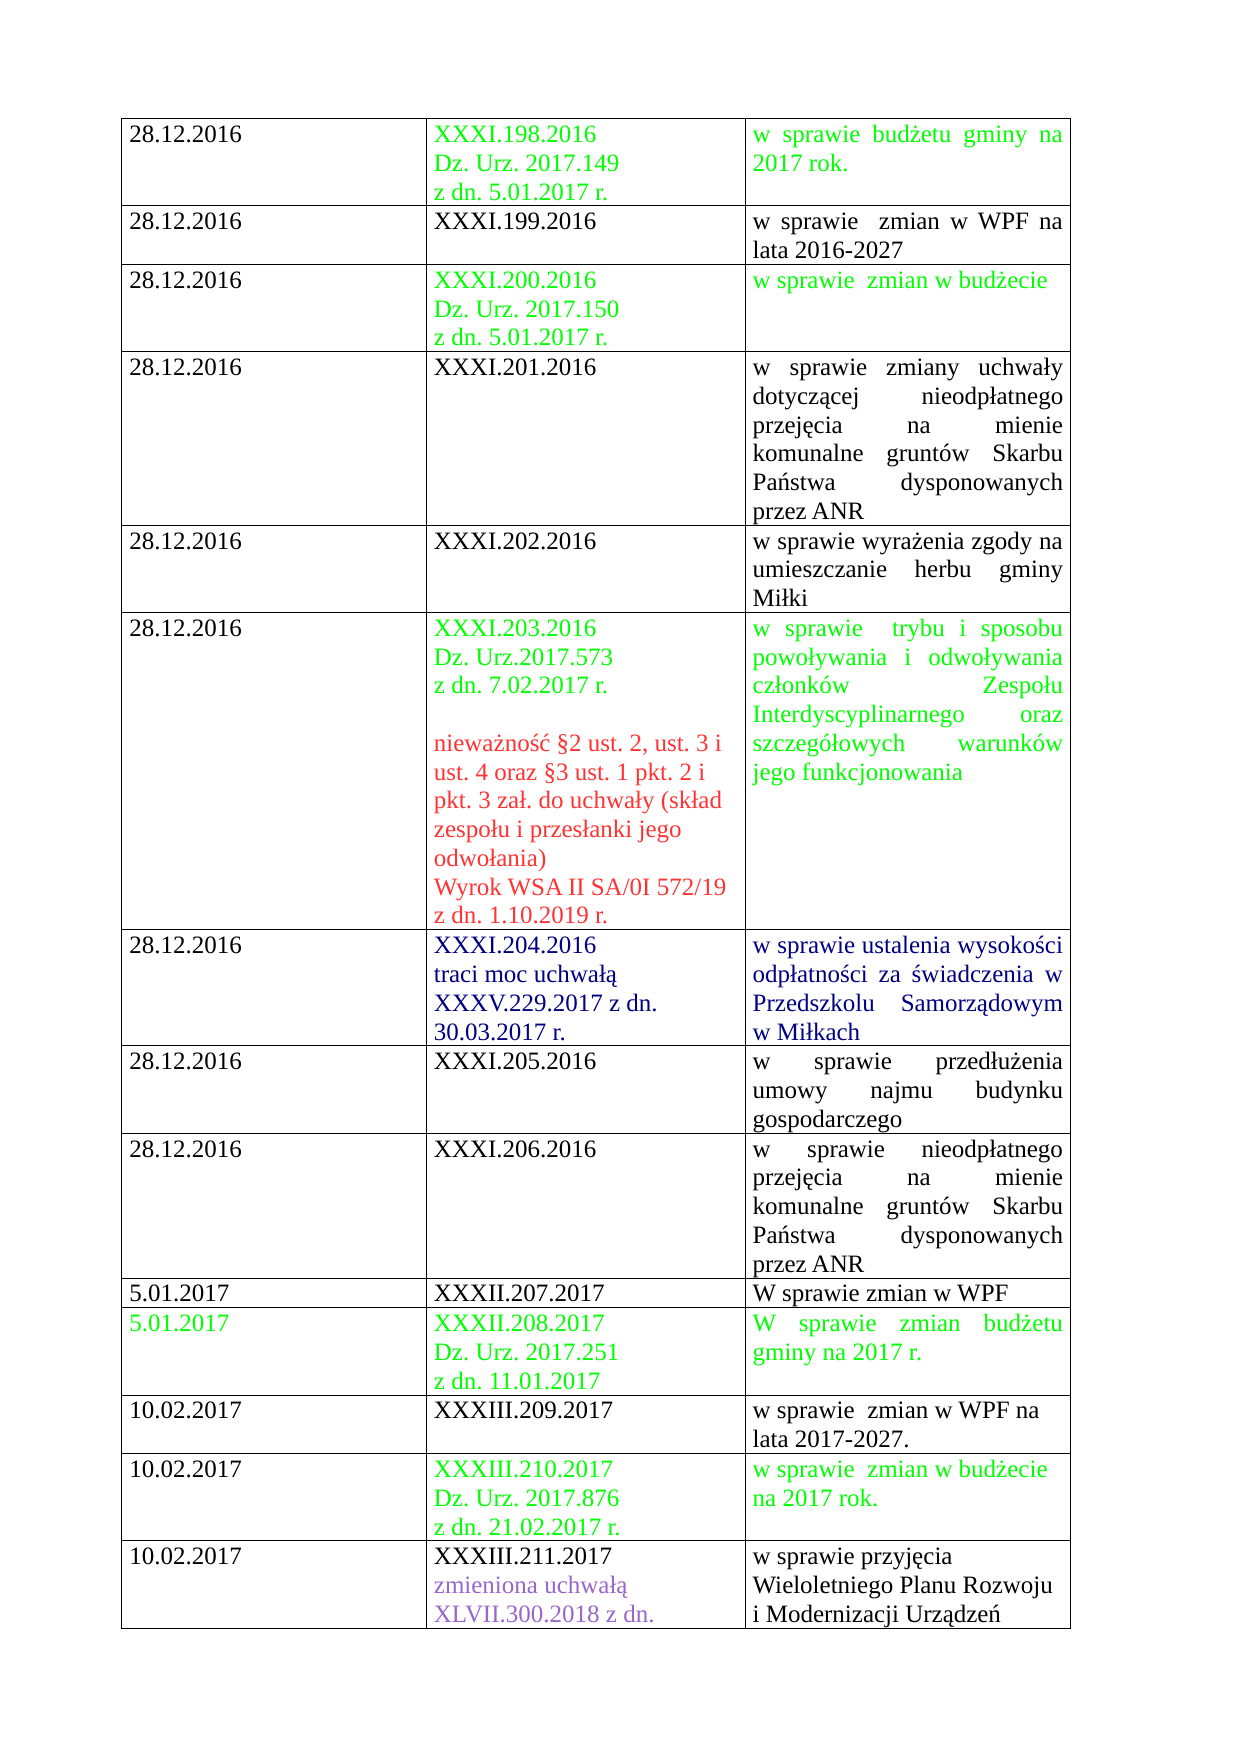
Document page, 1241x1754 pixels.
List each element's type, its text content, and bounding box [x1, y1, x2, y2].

table_cell XXXI.202.2016 [427, 526, 745, 612]
table_cell w sprawie zmiany uchwały dotyczącej nieodpłatnego przejęcia na mienie komunalne gruntów Skarbu Państwa dysponowanych przez ANR [746, 352, 1070, 525]
table_cell w sprawie nieodpłatnego przejęcia na mienie komunalne gruntów Skarbu Państwa dysponowanych przez ANR [746, 1134, 1070, 1277]
table_cell 28.12.2016 [122, 930, 426, 1045]
table_cell W sprawie zmian w WPF [746, 1279, 1070, 1307]
table_cell 28.12.2016 [122, 613, 426, 929]
table_cell w sprawie zmian w WPF na lata 2017-2027. [746, 1396, 1070, 1453]
table_cell 10.02.2017 [122, 1454, 426, 1540]
table_cell XXXI.199.2016 [427, 206, 745, 264]
table_cell w sprawie ustalenia wysokości odpłatności za świadczenia w Przedszkolu Samorządowym w Miłkach [746, 930, 1070, 1045]
table_cell XXXI.204.2016 traci moc uchwałą XXXV.229.2017 z dn. 30.03.2017 r. [427, 930, 745, 1045]
table_cell XXXI.201.2016 [427, 352, 745, 525]
table_cell 28.12.2016 [122, 265, 426, 351]
table_cell w sprawie zmian w budżecie na 2017 rok. [746, 1454, 1070, 1540]
table_cell w sprawie budżetu gminy na 2017 rok. [746, 119, 1070, 205]
table_cell XXXI.203.2016 Dz. Urz.2017.573 z dn. 7.02.2017 r. nieważność §2 ust. 2, ust. 3 i ust. 4 oraz §3 ust. 1 pkt. 2 i pkt. 3 zał. do uchwały (skład zespołu i przesłanki jego odwołania) Wyrok WSA II SA/0I 572/19 z dn. 1.10.2019 r. [427, 613, 745, 929]
table_cell 28.12.2016 [122, 352, 426, 525]
table_cell 28.12.2016 [122, 526, 426, 612]
table_cell 5.01.2017 [122, 1308, 426, 1394]
table_cell XXXIII.210.2017 Dz. Urz. 2017.876 z dn. 21.02.2017 r. [427, 1454, 745, 1540]
table_cell w sprawie przedłużenia umowy najmu budynku gospodarczego [746, 1046, 1070, 1133]
table_cell 5.01.2017 [122, 1279, 426, 1307]
table_cell W sprawie zmian budżetu gminy na 2017 r. [746, 1308, 1070, 1394]
table_cell 10.02.2017 [122, 1396, 426, 1453]
table_cell XXXII.207.2017 [427, 1279, 745, 1307]
table_cell w sprawie zmian w budżecie [746, 265, 1070, 351]
table_cell XXXII.208.2017 Dz. Urz. 2017.251 z dn. 11.01.2017 [427, 1308, 745, 1394]
table_cell 28.12.2016 [122, 1046, 426, 1133]
table_cell 28.12.2016 [122, 206, 426, 264]
table_cell 28.12.2016 [122, 1134, 426, 1277]
table_cell XXXI.198.2016 Dz. Urz. 2017.149 z dn. 5.01.2017 r. [427, 119, 745, 205]
table_cell XXXI.205.2016 [427, 1046, 745, 1133]
table_cell w sprawie zmian w WPF na lata 2016-2027 [746, 206, 1070, 264]
table_cell 28.12.2016 [122, 119, 426, 205]
table_cell w sprawie przyjęcia Wieloletniego Planu Rozwoju i Modernizacji Urządzeń [746, 1541, 1070, 1628]
table_cell XXXIII.209.2017 [427, 1396, 745, 1453]
table_cell 10.02.2017 [122, 1541, 426, 1628]
table_cell XXXI.206.2016 [427, 1134, 745, 1277]
table_cell w sprawie trybu i sposobu powoływania i odwoływania członków Zespołu Interdyscyplinarnego oraz szczegółowych warunków jego funkcjonowania [746, 613, 1070, 929]
table_cell XXXIII.211.2017 zmieniona uchwałą XLVII.300.2018 z dn. [427, 1541, 745, 1628]
table_cell w sprawie wyrażenia zgody na umieszczanie herbu gminy Miłki [746, 526, 1070, 612]
table_cell XXXI.200.2016 Dz. Urz. 2017.150 z dn. 5.01.2017 r. [427, 265, 745, 351]
